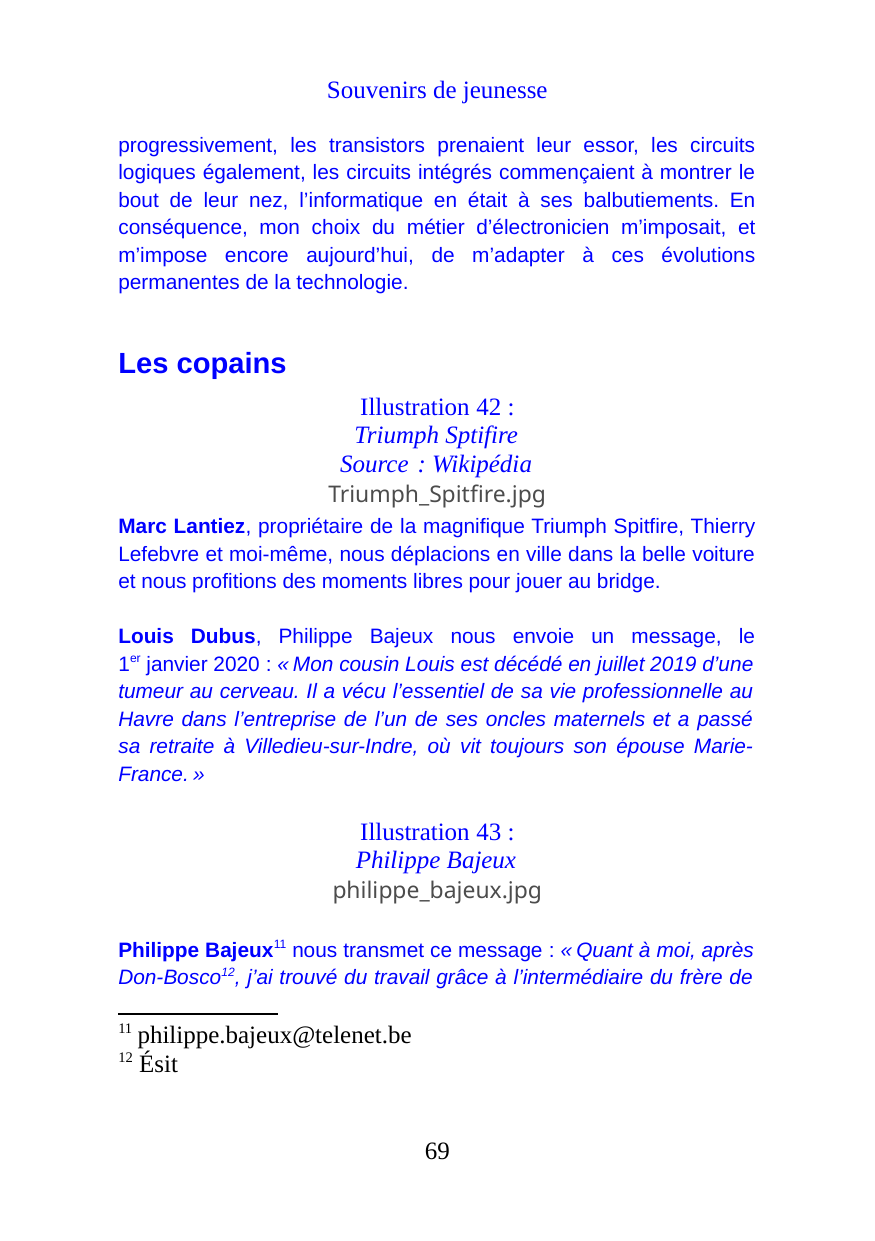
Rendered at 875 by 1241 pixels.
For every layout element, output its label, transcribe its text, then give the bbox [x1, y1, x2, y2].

text Triumph_Spitfire.jpg [118, 478, 756, 509]
text Triumph Sptifire [118, 421, 756, 449]
subtitle Les copains [118, 346, 756, 379]
text Philippe Bajeux nous transmet ce message : « Quant à moi, après Don-Bosco, j’ai trouvé du travail grâce à l’intermédiaire du frère de [118, 937, 756, 989]
text Illustration 42 : [118, 392, 756, 421]
text Source : Wikipédia [118, 449, 756, 478]
text Philippe Bajeux [118, 845, 756, 874]
text Ésit [118, 1049, 756, 1077]
text Illustration 43 : [118, 817, 756, 845]
text Louis Dubus, Philippe Bajeux nous envoie un message, le 1er janvier 2020 : « Mon cousin Louis est décédé en juillet 2019 d’une tumeur au cerveau. Il a vécu l’essentiel de sa vie professionnelle au Havre dans l’entreprise de l’un de ses oncles maternels et a passé sa retraite à Villedieu-sur-Indre, où vit toujours son épouse Marie-France. » [118, 624, 756, 786]
text Marc Lantiez, propriétaire de la magnifique Triumph Spitfire, Thierry Lefebvre et moi-même, nous déplacions en ville dans la belle voiture et nous profitions des moments libres pour jouer au bridge. [118, 514, 756, 593]
text philippe_bajeux.jpg [118, 874, 756, 905]
text philippe.bajeux@telenet.be [118, 1020, 756, 1049]
text progressivement, les transistors prenaient leur essor, les circuits logiques également, les circuits intégrés commençaient à montrer le bout de leur nez, l’informatique en était à ses balbutiements. En conséquence, mon choix du métier d’électronicien m’imposait, et m’impose encore aujourd’hui, de m’adapter à ces évolutions permanentes de la technologie. [118, 132, 756, 294]
